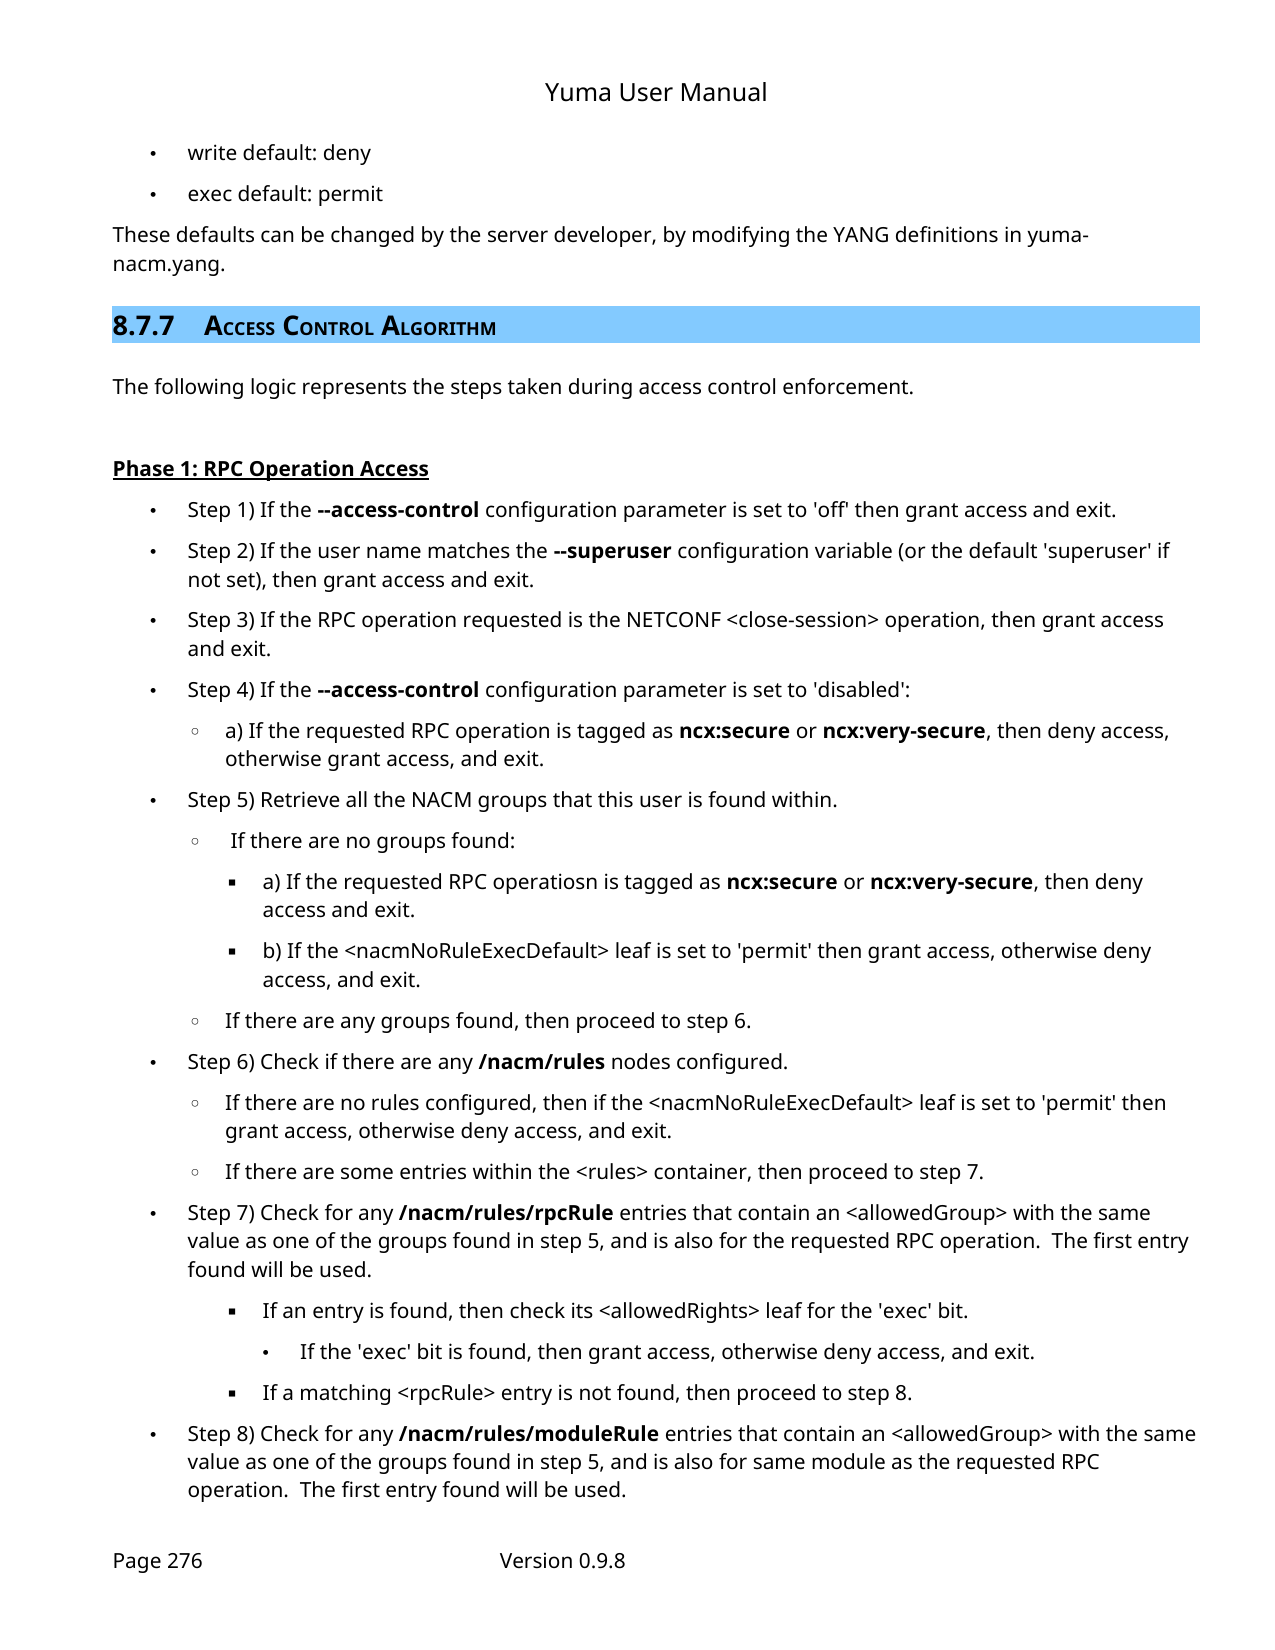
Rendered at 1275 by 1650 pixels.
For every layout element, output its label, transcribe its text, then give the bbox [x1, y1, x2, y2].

list If there are no rules configured, then if the <nacmNoRuleExecDefault> leaf is set to 'permit' then grant access, otherwise deny access, and exit. [187, 1088, 1200, 1145]
text These defaults can be changed by the server developer, by modifying the YANG definitions in yuma-nacm.yang. [112, 220, 1200, 277]
list a) If the requested RPC operatiosn is tagged as ncx:secure or ncx:very-secure, then deny access and exit. [225, 867, 1200, 924]
list Step 6) Check if there are any /nacm/rules nodes configured. [150, 1047, 1200, 1075]
list Step 3) If the RPC operation requested is the NETCONF <close-session> operation, then grant access and exit. [150, 606, 1200, 662]
list b) If the <nacmNoRuleExecDefault> leaf is set to 'permit' then grant access, otherwise deny access, and exit. [225, 937, 1200, 993]
list If there are some entries within the <rules> container, then proceed to step 7. [187, 1157, 1200, 1186]
subtitle Access Control Algorithm [112, 306, 1200, 343]
list Step 7) Check for any /nacm/rules/rpcRule entries that contain an <allowedGroup> with the same value as one of the groups found in step 5, and is also for the requested RPC operation. The first entry found will be used. [150, 1198, 1200, 1283]
text Phase 1: RPC Operation Access [112, 454, 1200, 483]
list Step 1) If the --access-control configuration parameter is set to 'off' then grant access and exit. [150, 495, 1200, 524]
list Step 5) Retrieve all the NACM groups that this user is found within. [150, 785, 1200, 814]
list If an entry is found, then check its <allowedRights> leaf for the 'exec' bit. [225, 1296, 1200, 1324]
list If there are any groups found, then proceed to step 6. [187, 1006, 1200, 1034]
text The following logic represents the steps taken during access control enforcement. [112, 372, 1200, 401]
list write default: deny [150, 138, 1200, 167]
list Step 4) If the --access-control configuration parameter is set to 'disabled': [150, 675, 1200, 703]
list exec default: permit [150, 179, 1200, 208]
list If a matching <rpcRule> entry is not found, then proceed to step 8. [225, 1378, 1200, 1406]
list a) If the requested RPC operation is tagged as ncx:secure or ncx:very-secure, then deny access, otherwise grant access, and exit. [187, 716, 1200, 773]
list If the 'exec' bit is found, then grant access, otherwise deny access, and exit. [262, 1337, 1200, 1365]
list Step 2) If the user name matches the --superuser configuration variable (or the default 'superuser' if not set), then grant access and exit. [150, 536, 1200, 593]
list Step 8) Check for any /nacm/rules/moduleRule entries that contain an <allowedGroup> with the same value as one of the groups found in step 5, and is also for same module as the requested RPC operation. The first entry found will be used. [150, 1419, 1200, 1504]
list If there are no groups found: [187, 826, 1200, 855]
